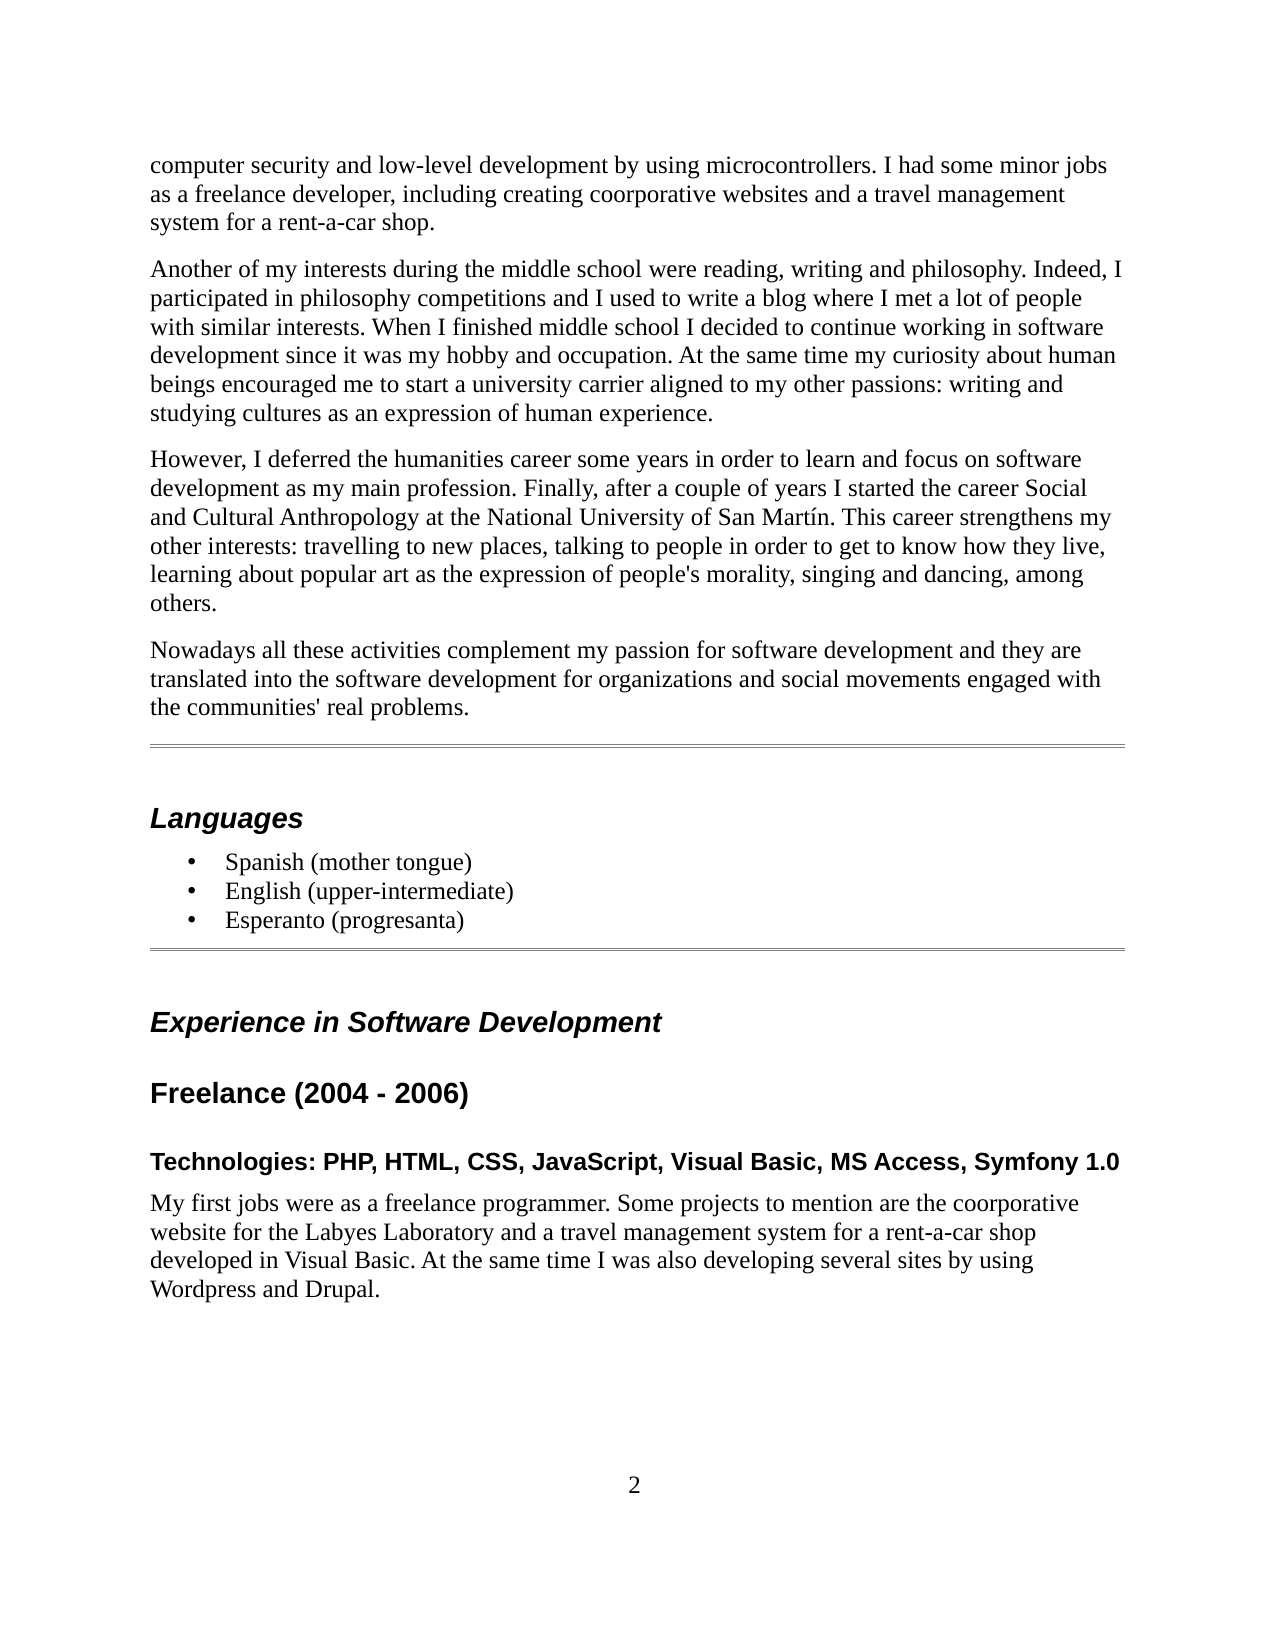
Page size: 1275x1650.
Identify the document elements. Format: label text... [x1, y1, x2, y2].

list Spanish (mother tongue) [187, 847, 1125, 876]
subtitle Experience in Software Development [150, 1005, 1125, 1038]
subtitle Freelance (2004 - 2006) [150, 1076, 1125, 1109]
text computer security and low-level development by using microcontrollers. I had some minor jobs as a freelance developer, including creating coorporative websites and a travel management system for a rent-a-car shop. [150, 150, 1125, 236]
text Nowadays all these activities complement my passion for software development and they are translated into the software development for organizations and social movements engaged with the communities' real problems. [150, 635, 1125, 721]
list English (upper-intermediate) [187, 876, 1125, 905]
text Another of my interests during the middle school were reading, writing and philosophy. Indeed, I participated in philosophy competitions and I used to write a blog where I met a lot of people with similar interests. When I finished middle school I decided to continue working in software development since it was my hobby and occupation. At the same time my curiosity about human beings encouraged me to start a university carrier aligned to my other passions: writing and studying cultures as an expression of human experience. [150, 254, 1125, 427]
subtitle Languages [150, 801, 1125, 835]
list Esperanto (progresanta) [187, 905, 1125, 934]
subtitle Technologies: PHP, HTML, CSS, JavaScript, Visual Basic, MS Access, Symfony 1.0 [150, 1147, 1125, 1175]
text However, I deferred the humanities career some years in order to learn and focus on software development as my main profession. Finally, after a couple of years I started the career Social and Cultural Anthropology at the National University of San Martín. This career strengthens my other interests: travelling to new places, talking to people in order to get to know how they live, learning about popular art as the expression of people's morality, singing and dancing, among others. [150, 444, 1125, 617]
text My first jobs were as a freelance programmer. Some projects to mention are the coorporative website for the Labyes Laboratory and a travel management system for a rent-a-car shop developed in Visual Basic. At the same time I was also developing several sites by using Wordpress and Drupal. [150, 1188, 1125, 1303]
